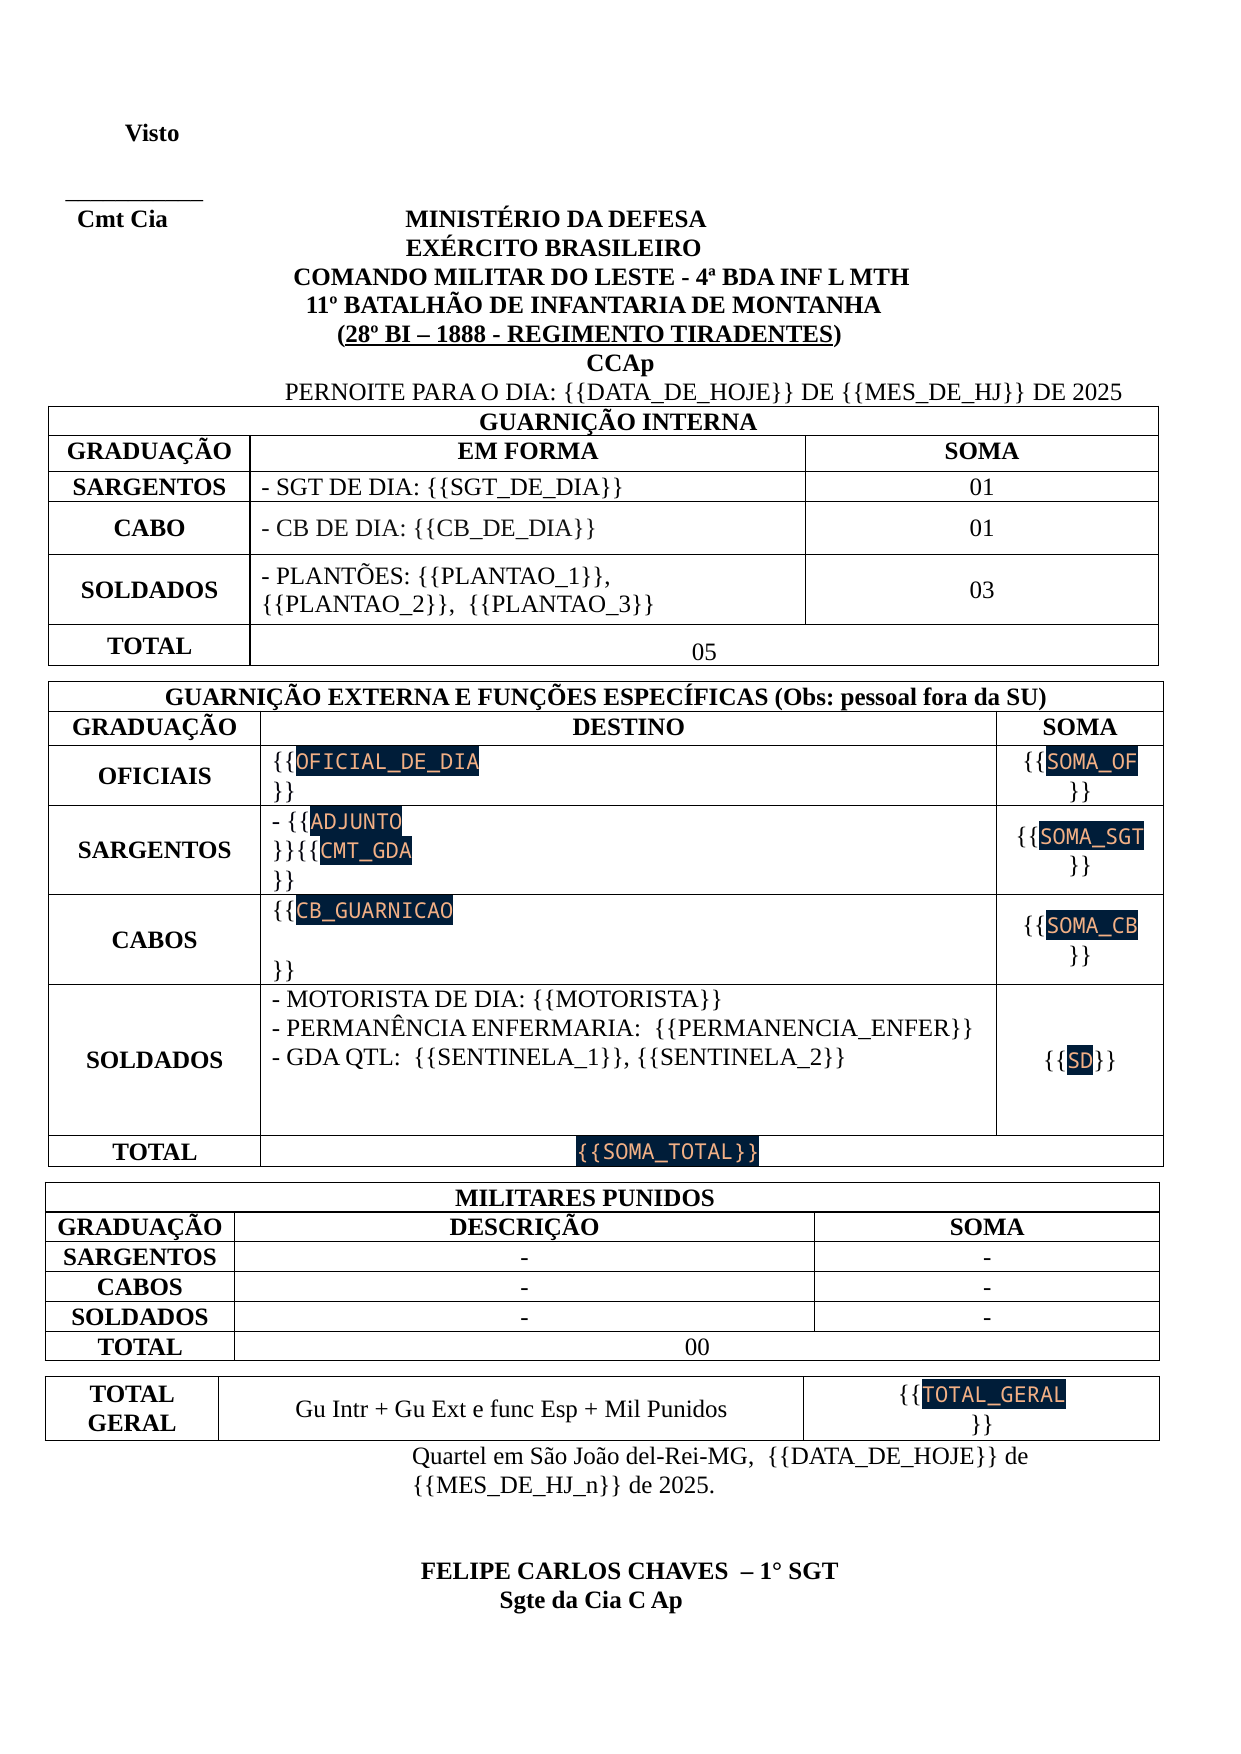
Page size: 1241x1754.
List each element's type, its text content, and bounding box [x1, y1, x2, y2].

text ___________ [59, 176, 1122, 204]
table_header GUARNIÇÃO EXTERNA E FUNÇÕES ESPECÍFICAS (Obs: pessoal fora da SU) [49, 682, 1163, 711]
table_cell GRADUAÇÃO [49, 436, 249, 471]
table_cell SARGENTOS [49, 806, 260, 894]
table_cell 01 [806, 502, 1158, 554]
table_cell {{OFICIAL_DE_DIA }} [261, 746, 996, 805]
table_cell CABO [49, 502, 249, 554]
table_cell TOTAL [46, 1332, 234, 1360]
table_cell SARGENTOS [46, 1242, 234, 1271]
text 11º BATALHÃO DE INFANTARIA DE MONTANHA [118, 291, 1122, 319]
table_cell SOLDADOS [49, 555, 249, 624]
table_cell CABOS [46, 1272, 234, 1301]
table_cell - [235, 1242, 814, 1271]
table_header GUARNIÇÃO INTERNA [49, 407, 1158, 435]
table_cell {{SOMA_TOTAL}} [261, 1136, 1163, 1166]
table_header {{TOTAL_GERAL }} [804, 1377, 1159, 1440]
text Cmt Cia MINISTÉRIO DA DEFESA [77, 204, 1122, 233]
table_cell - SGT DE DIA: {{SGT_DE_DIA}} [251, 472, 805, 501]
table_cell GRADUAÇÃO [49, 712, 260, 745]
text Visto [106, 118, 1122, 147]
table_cell SOLDADOS [46, 1302, 234, 1331]
list Quartel em São João del-Rei-MG, {{DATA_DE_HOJE}} de {{MES_DE_HJ_n}} de 2025. [374, 1441, 1122, 1498]
table_cell EM FORMA [251, 436, 805, 471]
table_cell 05 [251, 625, 1158, 665]
table_cell - {{ADJUNTO }}{{CMT_GDA }} [261, 806, 996, 894]
table_cell SOMA [815, 1213, 1159, 1241]
table_cell {{SOMA_CB }} [997, 895, 1163, 983]
table_cell CABOS [49, 895, 260, 983]
text CCAp [118, 348, 1122, 377]
table_cell - [235, 1272, 814, 1301]
text Sgte da Cia C Ap [118, 1585, 1122, 1613]
table_cell TOTAL [49, 1136, 260, 1166]
table_cell 00 [235, 1332, 1159, 1360]
table_cell {{SOMA_OF }} [997, 746, 1163, 805]
table_cell - [815, 1242, 1159, 1271]
table_cell OFICIAIS [49, 746, 260, 805]
table_header Gu Intr + Gu Ext e func Esp + Mil Punidos [219, 1377, 803, 1440]
table_cell {{CB_GUARNICAO }} [261, 895, 996, 983]
table_cell DESCRIÇÃO [235, 1213, 814, 1241]
text COMANDO MILITAR DO LESTE - 4ª BDA INF L MTH [118, 262, 1122, 291]
table_cell - CB DE DIA: {{CB_DE_DIA}} [251, 502, 805, 554]
table_cell - [235, 1302, 814, 1331]
table_header TOTAL GERAL [46, 1377, 218, 1440]
table_cell 01 [806, 472, 1158, 501]
table_cell {{SOMA_SGT }} [997, 806, 1163, 894]
table_cell - [815, 1272, 1159, 1301]
text (28º BI – 1888 - REGIMENTO TIRADENTES) [118, 319, 1122, 348]
table_cell - [815, 1302, 1159, 1331]
table_cell {{SD}} [997, 985, 1163, 1135]
table_cell TOTAL [49, 625, 249, 665]
text EXÉRCITO BRASILEIRO [118, 233, 1122, 262]
table_cell - PLANTÕES: {{PLANTAO_1}}, {{PLANTAO_2}}, {{PLANTAO_3}} [251, 555, 805, 624]
table_cell - MOTORISTA DE DIA: {{MOTORISTA}} - PERMANÊNCIA ENFERMARIA: {{PERMANENCIA_ENFER}} - GDA QTL: {{SENTINELA_1}}, {{SENTINELA_2}} [261, 985, 996, 1135]
table_cell SOMA [806, 436, 1158, 471]
text PERNOITE PARA O DIA: {{DATA_DE_HOJE}} DE {{MES_DE_HJ}} DE 2025 [118, 377, 1122, 406]
table_cell GRADUAÇÃO [46, 1213, 234, 1241]
table_header MILITARES PUNIDOS [46, 1183, 1159, 1211]
table_cell 03 [806, 555, 1158, 624]
text FELIPE CARLOS CHAVES – 1° SGT [118, 1556, 1122, 1585]
table_cell DESTINO [261, 712, 996, 745]
table_cell SOMA [997, 712, 1163, 745]
table_cell SARGENTOS [49, 472, 249, 501]
table_cell SOLDADOS [49, 985, 260, 1135]
